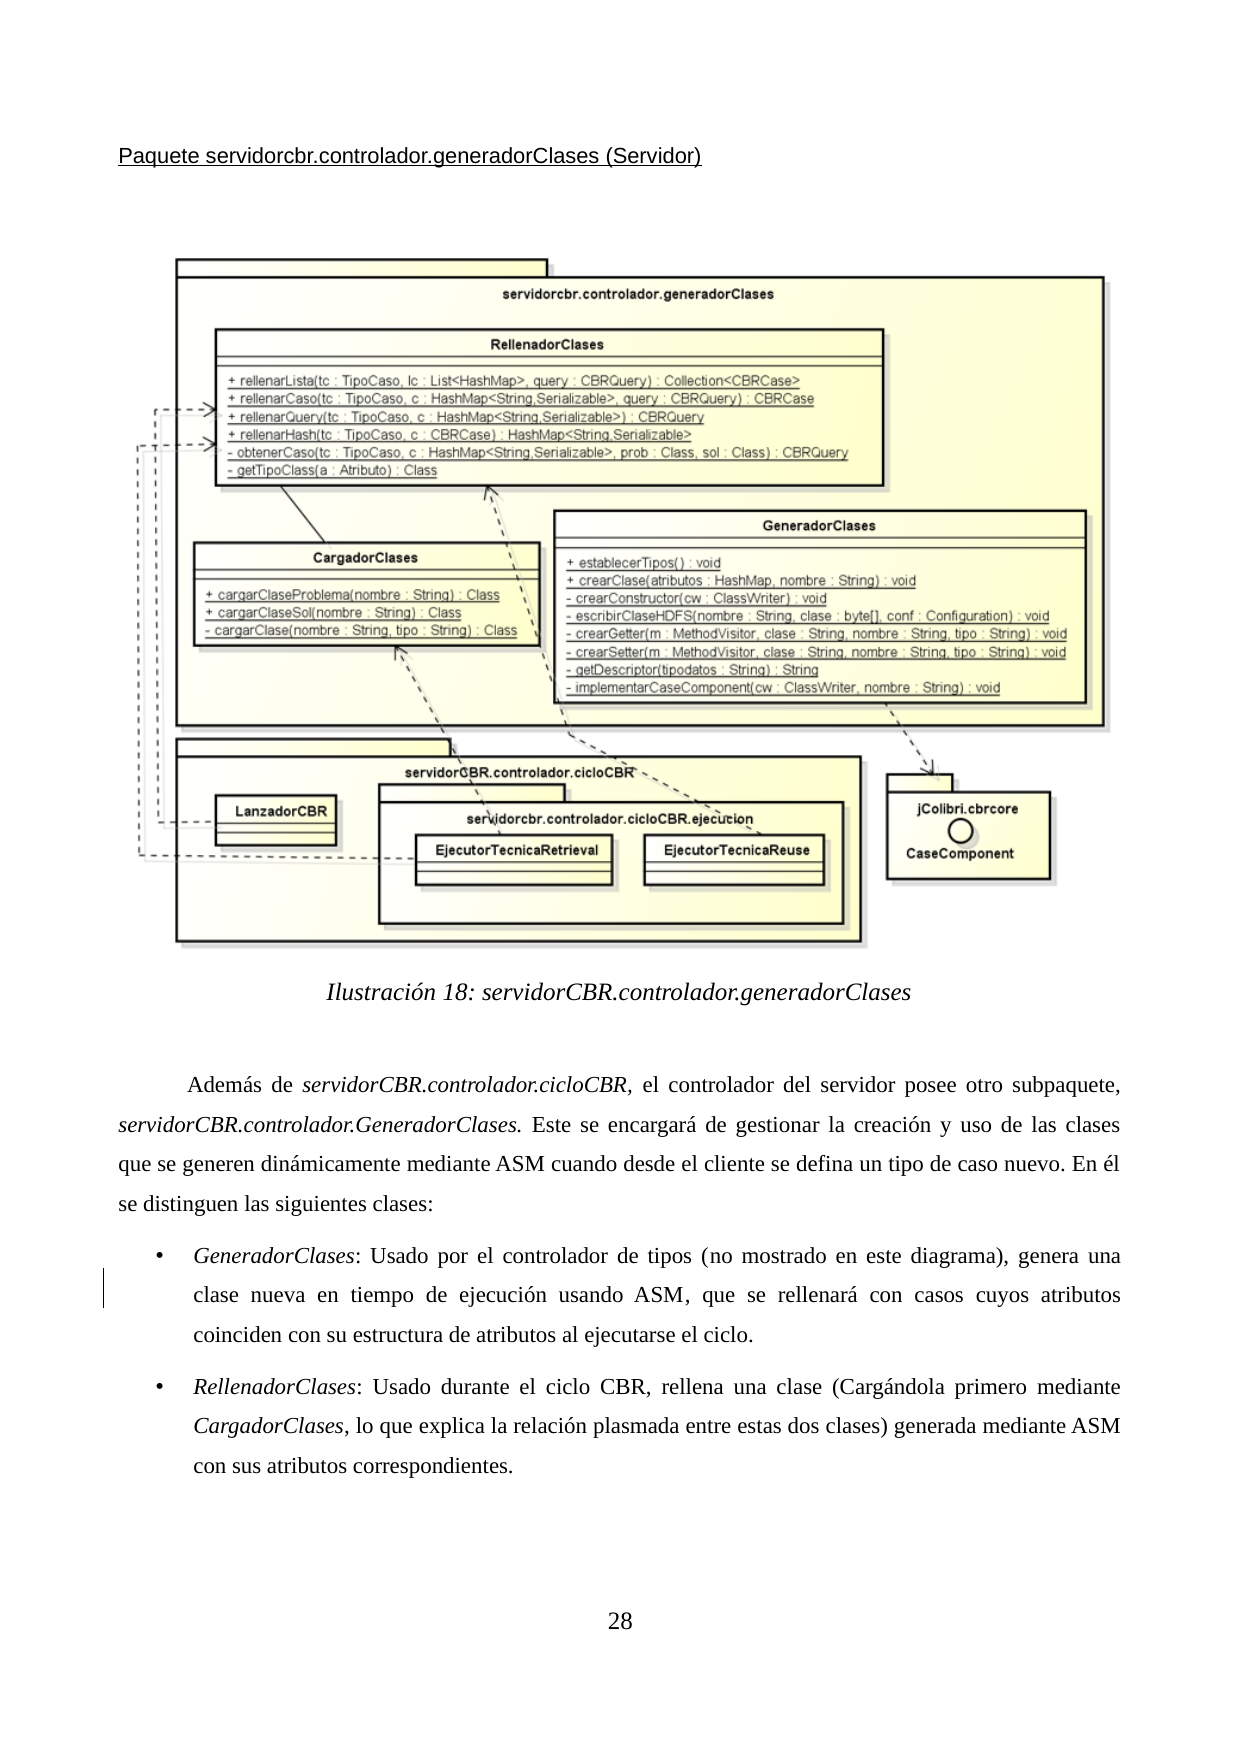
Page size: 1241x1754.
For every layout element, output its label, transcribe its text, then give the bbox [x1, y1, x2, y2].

text Además de servidorCBR.controlador.cicloCBR, el controlador del servidor posee otro subpaquete, servidorCBR.controlador.GeneradorClases. Este se encargará de gestionar la creación y uso de las clases que se generen dinámicamente mediante ASM cuando desde el cliente se defina un tipo de caso nuevo. En él se distinguen las siguientes clases: [118, 1071, 1122, 1216]
text Ilustración 18: servidorCBR.controlador.generadorClases [123, 978, 1117, 1006]
list RellenadorClases: Usado durante el ciclo CBR, rellena una clase (Cargándola primero mediante CargadorClases, lo que explica la relación plasmada entre estas dos clases) generada mediante ASM con sus atributos correspondientes. [156, 1373, 1122, 1478]
list GeneradorClases: Usado por el controlador de tipos (no mostrado en este diagrama), genera una clase nueva en tiempo de ejecución usando ASM, que se rellenará con casos cuyos atributos coinciden con su estructura de atributos al ejecutarse el ciclo. [156, 1242, 1122, 1347]
subtitle Paquete servidorcbr.controlador.generadorClases (Servidor) [118, 143, 1122, 168]
picture [123, 245, 1118, 978]
